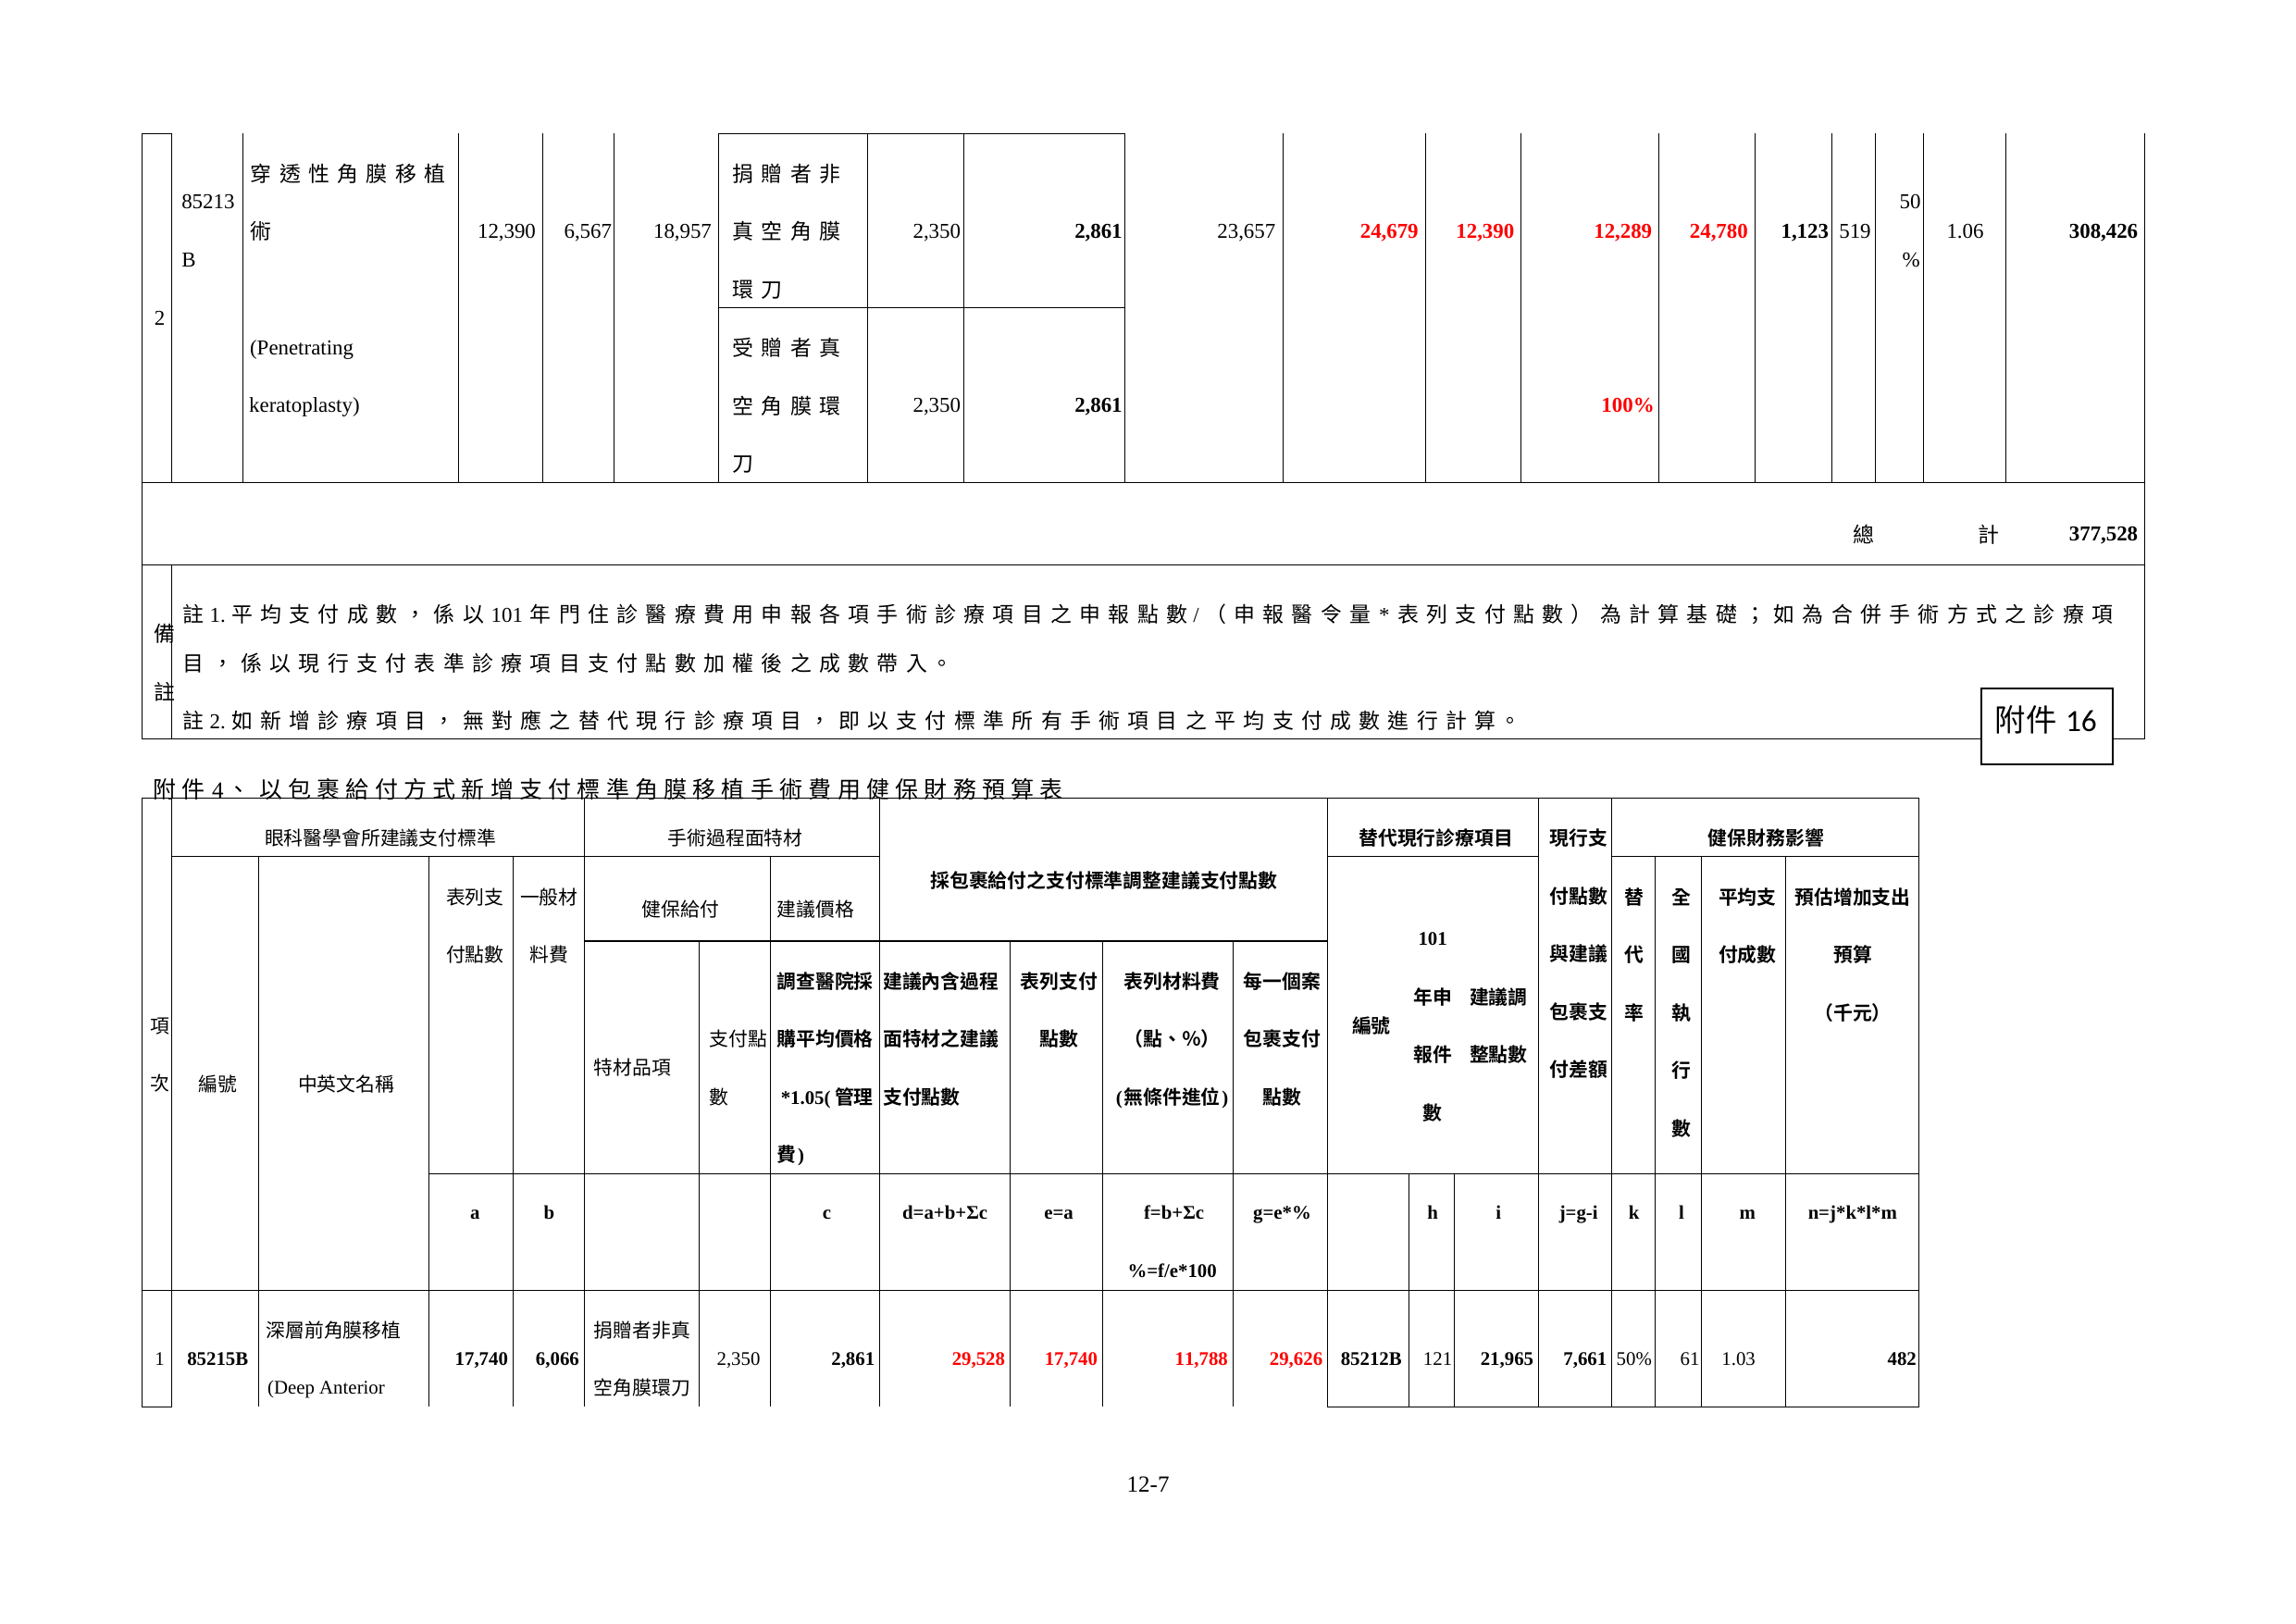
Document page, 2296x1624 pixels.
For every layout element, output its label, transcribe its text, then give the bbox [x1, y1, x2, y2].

table_cell 備註 [143, 565, 171, 738]
table_cell [2145, 482, 2275, 564]
table_cell 建議內含過程面特材之建議支付點數 [880, 942, 1010, 1172]
table_cell 1.06 [1924, 133, 2005, 307]
table_cell e=a [1011, 1174, 1102, 1289]
table_cell n=j*k*l*m [1786, 1174, 1918, 1289]
table_cell 手術過程面特材 [585, 799, 879, 856]
table_cell [1919, 798, 2128, 856]
table_cell 6,066 [514, 1291, 584, 1407]
table_cell [2266, 798, 2296, 856]
table_cell 一般材料費 [514, 857, 584, 1172]
table_cell 377,528 [2005, 483, 2144, 564]
table_cell 2,350 [868, 134, 963, 307]
table_cell [1919, 940, 2128, 1172]
table_cell [2266, 856, 2296, 940]
table_cell [1919, 1173, 2128, 1289]
table_cell 建議調整點數 [1455, 857, 1538, 1172]
table_cell 受贈者真空角膜環刀 [719, 308, 867, 482]
table_cell [2128, 940, 2266, 1172]
table_cell 總 計 [143, 483, 2005, 564]
table_cell [2006, 307, 2144, 482]
table_cell 替代率 [1612, 857, 1655, 1172]
table_cell 1.03 [1702, 1291, 1785, 1407]
table_cell 17,740 [429, 1291, 513, 1407]
table_cell [1919, 856, 2128, 940]
table_cell 特材品項 [585, 942, 699, 1172]
table_cell (Penetrating keratoplasty) [243, 307, 458, 482]
table_cell 12,390 [459, 133, 542, 307]
table_cell a [429, 1174, 513, 1289]
table_cell 1 [143, 1291, 171, 1407]
table_cell 現行支付點數與建議包裹支付差額 [1539, 799, 1611, 1172]
table_cell 健保給付 [585, 857, 770, 940]
table_cell 採包裹給付之支付標準調整建議支付點數 [880, 799, 1327, 940]
table_cell [2145, 133, 2275, 307]
table_cell j=g-i [1539, 1174, 1611, 1289]
table_cell m [1702, 1174, 1785, 1289]
table_cell 編號 [1328, 857, 1409, 1172]
table_cell 29,626 [1234, 1291, 1327, 1407]
table_cell 中英文名稱 [259, 857, 428, 1289]
table_cell 29,528 [880, 1291, 1010, 1407]
table_cell [1426, 307, 1520, 482]
table_cell [2266, 1173, 2296, 1289]
table_cell 調查醫院採購平均價格 *1.05(管理費) [771, 942, 879, 1172]
table_cell f=b+Σc %=f/e*100 [1103, 1174, 1233, 1289]
table_cell 12,289 [1521, 133, 1658, 307]
table_cell 表列材料費 （點、％） (無條件進位) [1103, 942, 1233, 1172]
table_cell 50% [1612, 1291, 1655, 1407]
table_cell 眼科醫學會所建議支付標準 [172, 799, 584, 856]
table_cell 7,661 [1539, 1291, 1611, 1407]
table_cell 6,567 [543, 133, 614, 307]
table_cell [1919, 1290, 2128, 1407]
table_cell [2266, 1290, 2296, 1407]
table_cell 每一個案包裹支付點數 [1234, 942, 1327, 1172]
table_cell 85213B [172, 133, 242, 307]
table_cell [585, 1174, 699, 1289]
table_cell 11,788 [1103, 1291, 1233, 1407]
table_cell 85215B [172, 1291, 258, 1407]
table_cell 2,350 [700, 1291, 770, 1407]
table_cell 2,861 [771, 1291, 879, 1407]
table_cell [1876, 307, 1923, 482]
table_cell 100% [1521, 307, 1658, 482]
table_cell [1328, 1174, 1409, 1289]
table_cell [1284, 307, 1425, 482]
table_cell [2145, 564, 2275, 738]
table_cell b [514, 1174, 584, 1289]
table_cell 18,957 [614, 133, 718, 307]
table_cell 2,350 [868, 308, 963, 482]
table_cell 預估增加支出預算 （千元） [1786, 857, 1918, 1172]
table_cell [2128, 1290, 2266, 1407]
table_cell 2,861 [964, 308, 1124, 482]
table_cell 捐贈者非真空角膜環刀 [585, 1291, 699, 1407]
table_cell [2275, 482, 2296, 564]
table_cell 21,965 [1455, 1291, 1538, 1407]
table_cell g=e*% [1234, 1174, 1327, 1289]
table_cell 482 [1786, 1291, 1918, 1407]
table_cell 101年申報件數 [1409, 857, 1455, 1172]
table_cell d=a+b+Σc [880, 1174, 1010, 1289]
table_cell [700, 1174, 770, 1289]
table_cell 項次 [143, 799, 171, 1289]
table_cell 表列支付點數 [429, 857, 513, 1172]
table_cell 24,780 [1659, 133, 1755, 307]
table_cell [2266, 940, 2296, 1172]
table_cell 519 [1832, 133, 1875, 307]
table_cell [1924, 307, 2005, 482]
table_cell [2145, 307, 2275, 482]
table_cell 替代現行診療項目 [1328, 799, 1538, 856]
table_cell [2275, 133, 2296, 307]
table_cell 註1.平均支付成數，係以101年門住診醫療費用申報各項手術診療項目之申報點數/（申報醫令量*表列支付點數）為計算基礎；如為合併手術方式之診療項目，係以現行支付表準診療項目支付點數加權後之成數帶入。 註2.如新增診療項目，無對應之替代現行診療項目，即以支付標準所有手術項目之平均支付成數進行計算。 [172, 565, 2144, 738]
table_cell 2 [143, 134, 171, 482]
table_cell 50% [1876, 133, 1923, 307]
table_cell h [1409, 1174, 1454, 1289]
table_cell 支付點數 [700, 942, 770, 1172]
table_cell [1756, 307, 1831, 482]
table_cell [2128, 1173, 2266, 1289]
table_cell [543, 307, 614, 482]
table_cell 全國執行數 [1656, 857, 1701, 1172]
table_cell [459, 307, 542, 482]
table_cell 穿透性角膜移植術 [243, 133, 458, 307]
table_cell 捐贈者非真空角膜環刀 [719, 134, 867, 307]
table_cell [614, 307, 718, 482]
table_cell 17,740 [1011, 1291, 1102, 1407]
table_cell [172, 307, 242, 482]
table_cell k [1612, 1174, 1655, 1289]
table_cell [1125, 307, 1283, 482]
table_cell [1919, 739, 2128, 798]
table_cell 附件4、以包裹給付方式新增支付標準角膜移植手術費用健保財務預算表 [142, 739, 1918, 798]
table_cell [2266, 738, 2296, 798]
table_cell [1659, 307, 1755, 482]
table_cell c [771, 1174, 879, 1289]
table_cell 308,426 [2006, 133, 2144, 307]
table_cell 平均支付成數 [1702, 857, 1785, 1172]
table_cell [2275, 564, 2296, 738]
table_cell 23,657 [1125, 133, 1283, 307]
table_cell 編號 [172, 857, 258, 1289]
table_cell l [1656, 1174, 1701, 1289]
table_cell [1832, 307, 1875, 482]
table_cell i [1455, 1174, 1538, 1289]
table_cell 表列支付點數 [1011, 942, 1102, 1172]
table_cell 健保財務影響 [1612, 799, 1918, 856]
table_cell [2128, 738, 2266, 798]
table_cell 建議價格 [771, 857, 879, 940]
table_cell 121 [1409, 1291, 1454, 1407]
table_cell 2,861 [964, 134, 1124, 307]
table_cell 12,390 [1426, 133, 1520, 307]
table_cell [2128, 856, 2266, 940]
table_cell [2128, 798, 2266, 856]
table_cell 24,679 [1284, 133, 1425, 307]
table_cell 61 [1656, 1291, 1701, 1407]
table_cell 1,123 [1756, 133, 1831, 307]
table_cell 深層前角膜移植 (Deep Anterior [259, 1291, 428, 1407]
table_cell 85212B [1328, 1291, 1409, 1407]
table_cell [2275, 307, 2296, 482]
